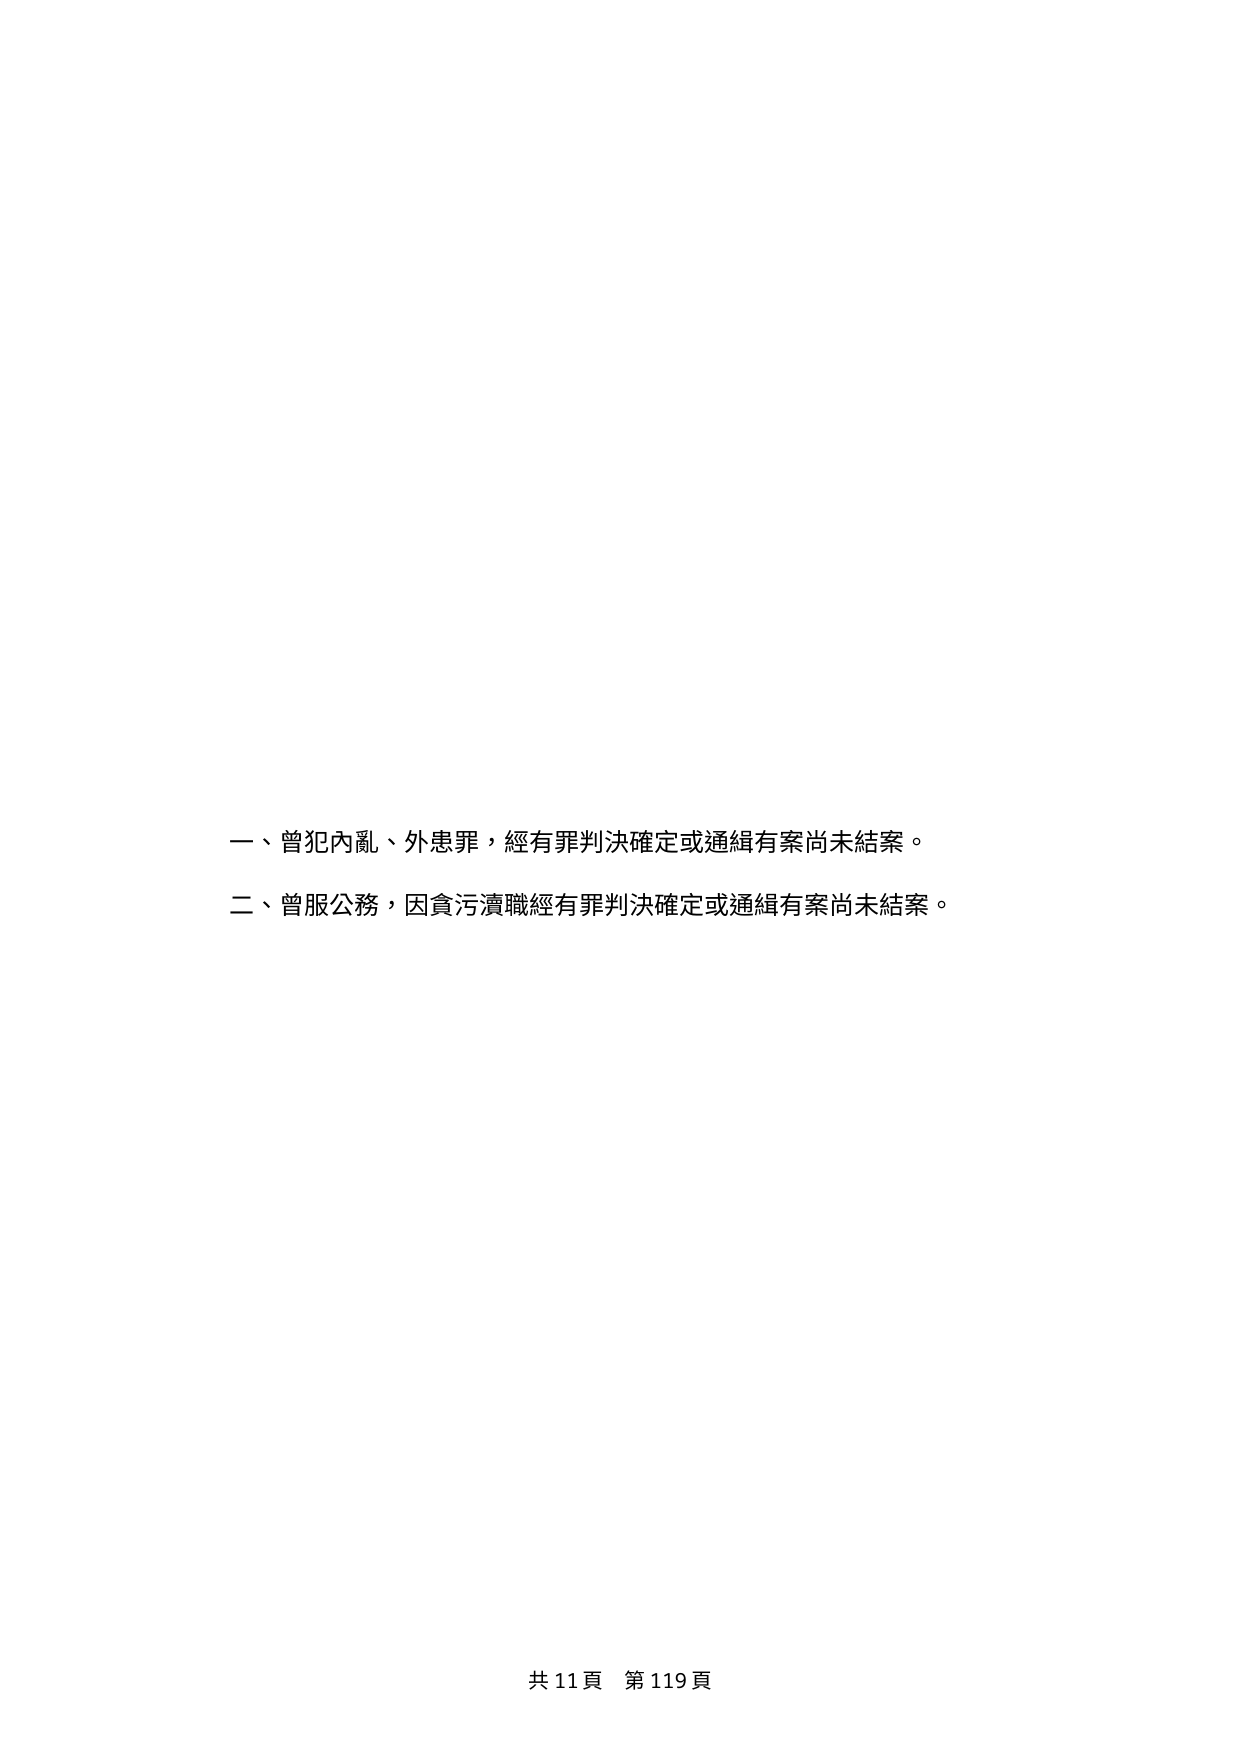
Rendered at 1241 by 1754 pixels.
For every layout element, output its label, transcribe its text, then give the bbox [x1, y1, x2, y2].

text 一、曾犯內亂、外患罪，經有罪判決確定或通緝有案尚未結案。 [118, 799, 1122, 862]
text 二、曾服公務，因貪污瀆職經有罪判決確定或通緝有案尚未結案。 [118, 862, 1122, 924]
